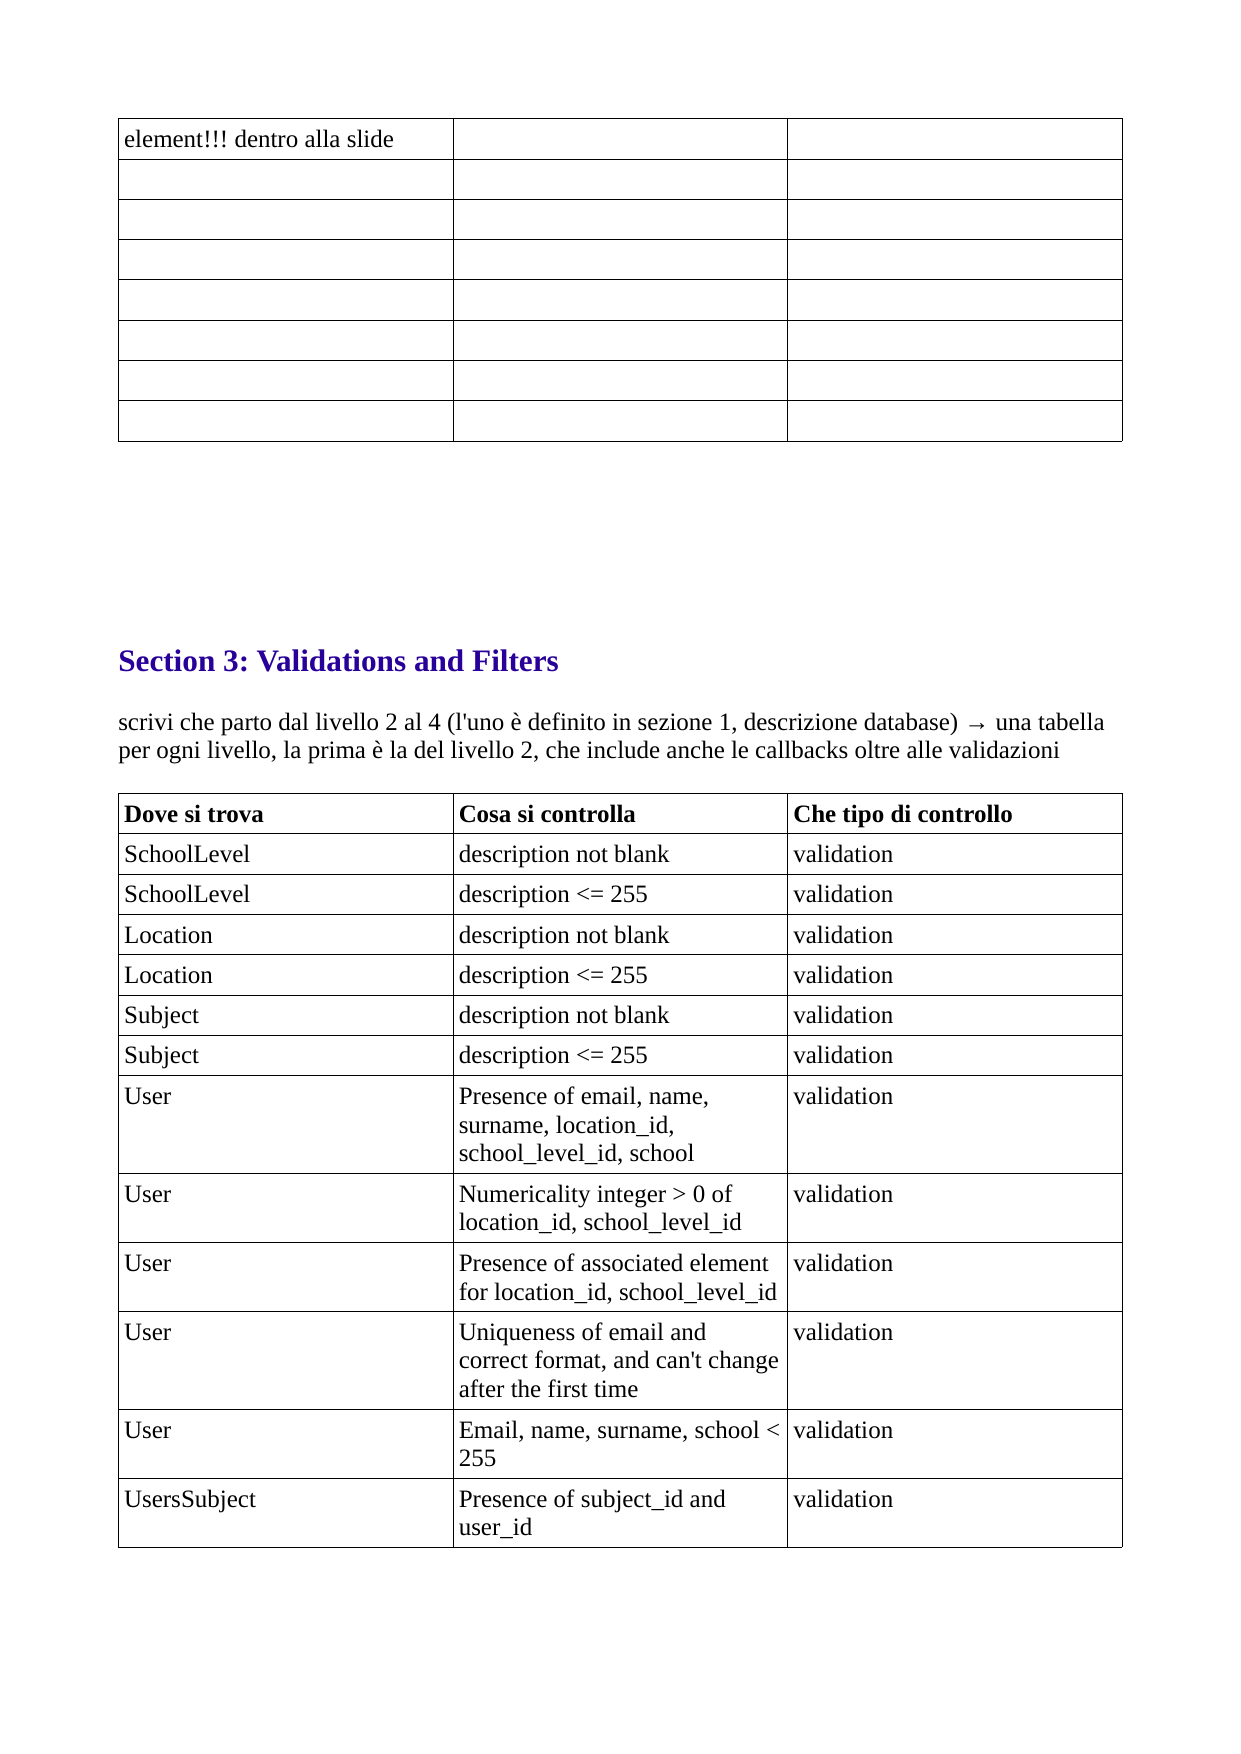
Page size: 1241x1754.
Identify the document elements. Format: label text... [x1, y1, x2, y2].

table_cell Presence of associated element for location_id, school_level_id [454, 1243, 787, 1311]
table_header Dove si trova [119, 794, 453, 833]
table_cell UsersSubject [119, 1479, 453, 1547]
table_cell [119, 200, 453, 239]
table_cell [454, 401, 787, 441]
table_cell Numericality integer > 0 of location_id, school_level_id [454, 1174, 787, 1242]
table_cell [454, 361, 787, 400]
table_cell Email, name, surname, school < 255 [454, 1410, 787, 1478]
table_cell [788, 240, 1122, 279]
table_cell Presence of subject_id and user_id [454, 1479, 787, 1547]
table_cell description not blank [454, 915, 787, 954]
table_cell [788, 280, 1122, 320]
table_cell [454, 240, 787, 279]
table_cell Subject [119, 996, 453, 1035]
table_cell description <= 255 [454, 1036, 787, 1075]
table_cell [119, 160, 453, 199]
table_cell User [119, 1410, 453, 1478]
table_cell [788, 321, 1122, 360]
table_cell [454, 280, 787, 320]
table_cell [119, 361, 453, 400]
table_cell [788, 401, 1122, 441]
table_cell validation [788, 1174, 1122, 1242]
text Section 3: Validations and Filters [118, 642, 1122, 678]
table_cell Presence of email, name, surname, location_id, school_level_id, school [454, 1076, 787, 1173]
table_cell User [119, 1174, 453, 1242]
table_cell [788, 160, 1122, 199]
table_cell Uniqueness of email and correct format, and can't change after the first time [454, 1312, 787, 1409]
table_cell element!!! dentro alla slide [119, 119, 453, 158]
table_cell SchoolLevel [119, 875, 453, 914]
table_cell [119, 321, 453, 360]
table_cell Location [119, 915, 453, 954]
table_cell validation [788, 1479, 1122, 1547]
table_cell [119, 280, 453, 320]
table_cell SchoolLevel [119, 834, 453, 873]
table_cell [454, 200, 787, 239]
table_cell [788, 200, 1122, 239]
table_cell [454, 119, 787, 158]
table_cell [788, 361, 1122, 400]
table_cell [119, 401, 453, 441]
table_cell Subject [119, 1036, 453, 1075]
table_cell validation [788, 955, 1122, 994]
table_cell description <= 255 [454, 875, 787, 914]
table_cell User [119, 1243, 453, 1311]
table_cell User [119, 1076, 453, 1173]
table_cell [119, 240, 453, 279]
table_header Cosa si controlla [454, 794, 787, 833]
table_header Che tipo di controllo [788, 794, 1122, 833]
table_cell [454, 160, 787, 199]
table_cell Location [119, 955, 453, 994]
table_cell User [119, 1312, 453, 1409]
table_cell validation [788, 1410, 1122, 1478]
table_cell validation [788, 875, 1122, 914]
table_cell validation [788, 996, 1122, 1035]
table_cell validation [788, 1243, 1122, 1311]
table_cell validation [788, 1036, 1122, 1075]
table_cell [454, 321, 787, 360]
table_cell validation [788, 915, 1122, 954]
table_cell validation [788, 1312, 1122, 1409]
text scrivi che parto dal livello 2 al 4 (l'uno è definito in sezione 1, descrizione database) → una tabella per ogni livello, la prima è la del livello 2, che include anche le callbacks oltre alle validazioni [118, 707, 1122, 764]
table_cell validation [788, 1076, 1122, 1173]
table_cell description not blank [454, 996, 787, 1035]
table_cell validation [788, 834, 1122, 873]
table_cell description <= 255 [454, 955, 787, 994]
table_cell description not blank [454, 834, 787, 873]
table_cell [788, 119, 1122, 158]
